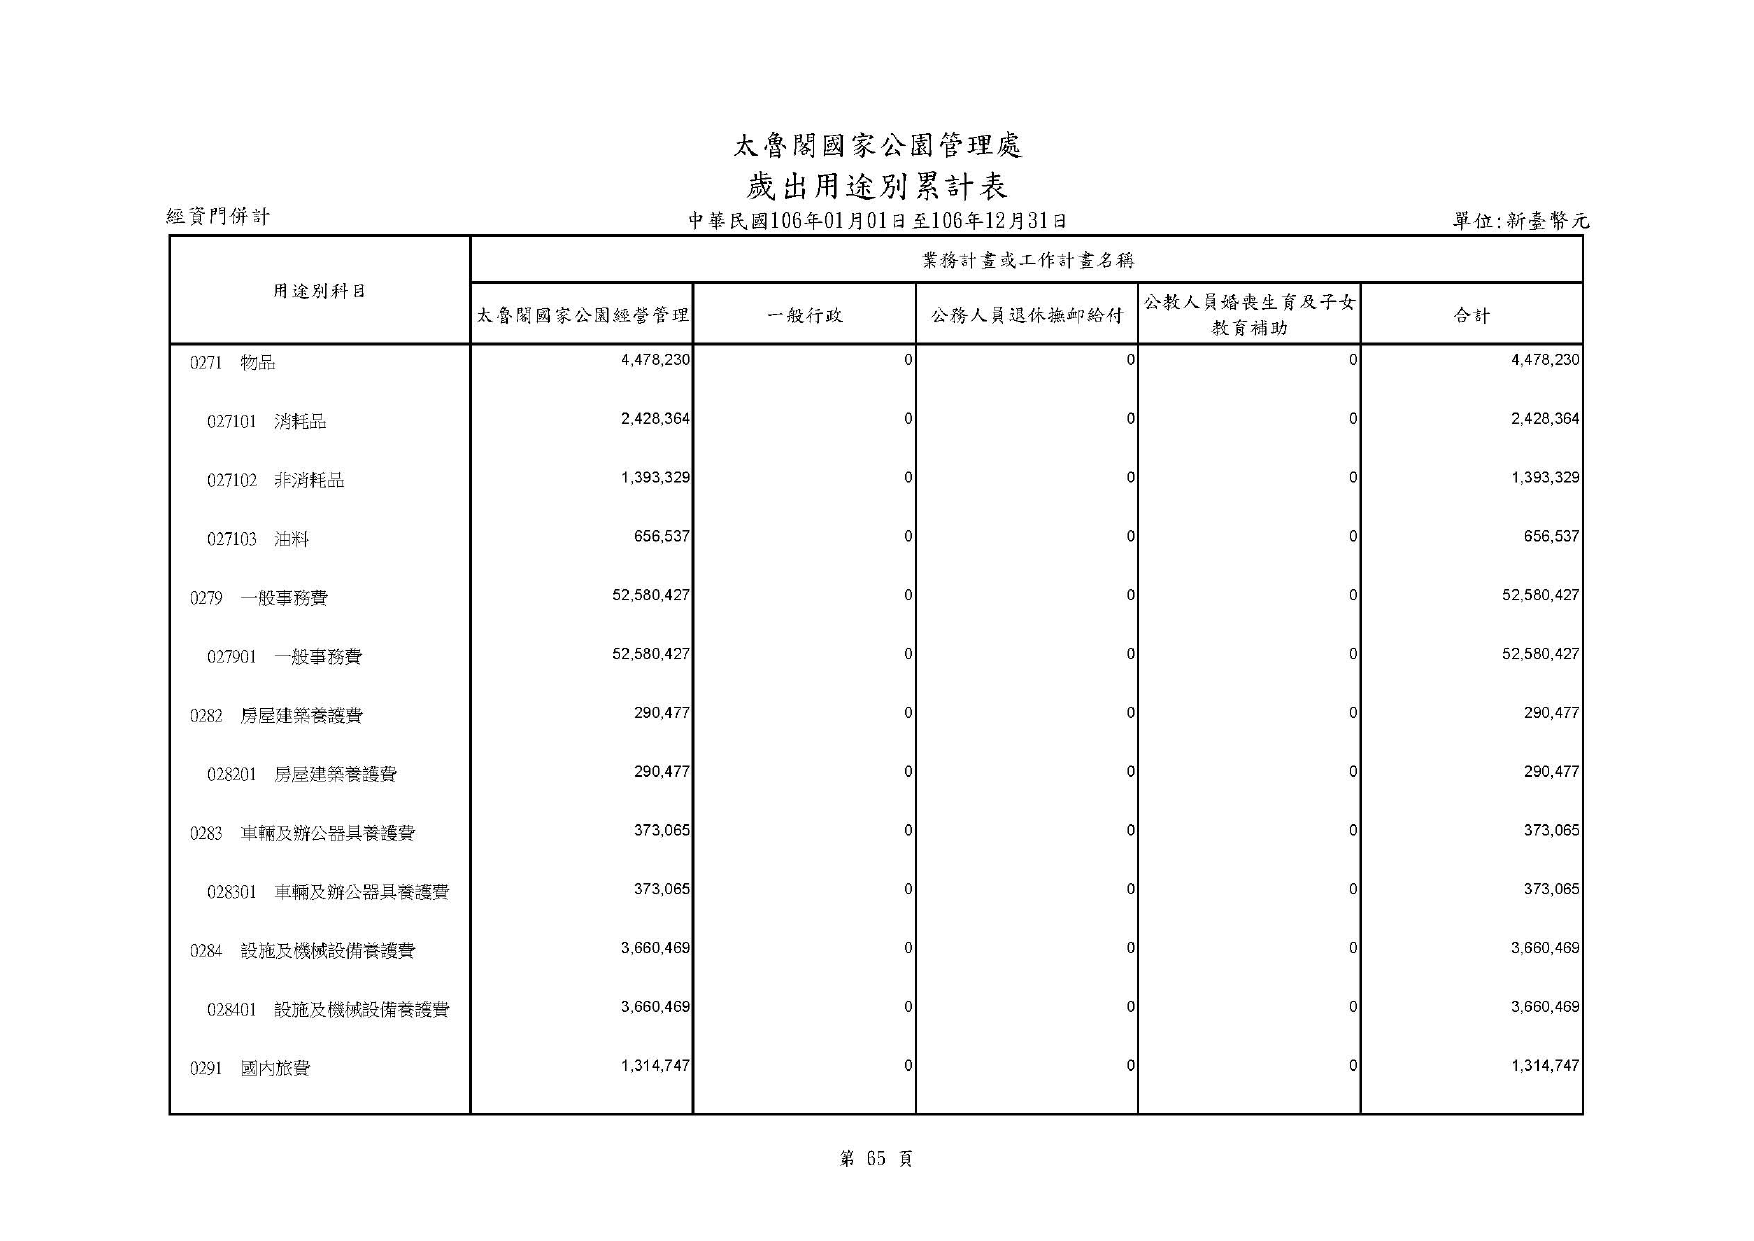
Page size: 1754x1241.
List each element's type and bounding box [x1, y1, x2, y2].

picture [59, 59, 1695, 1216]
